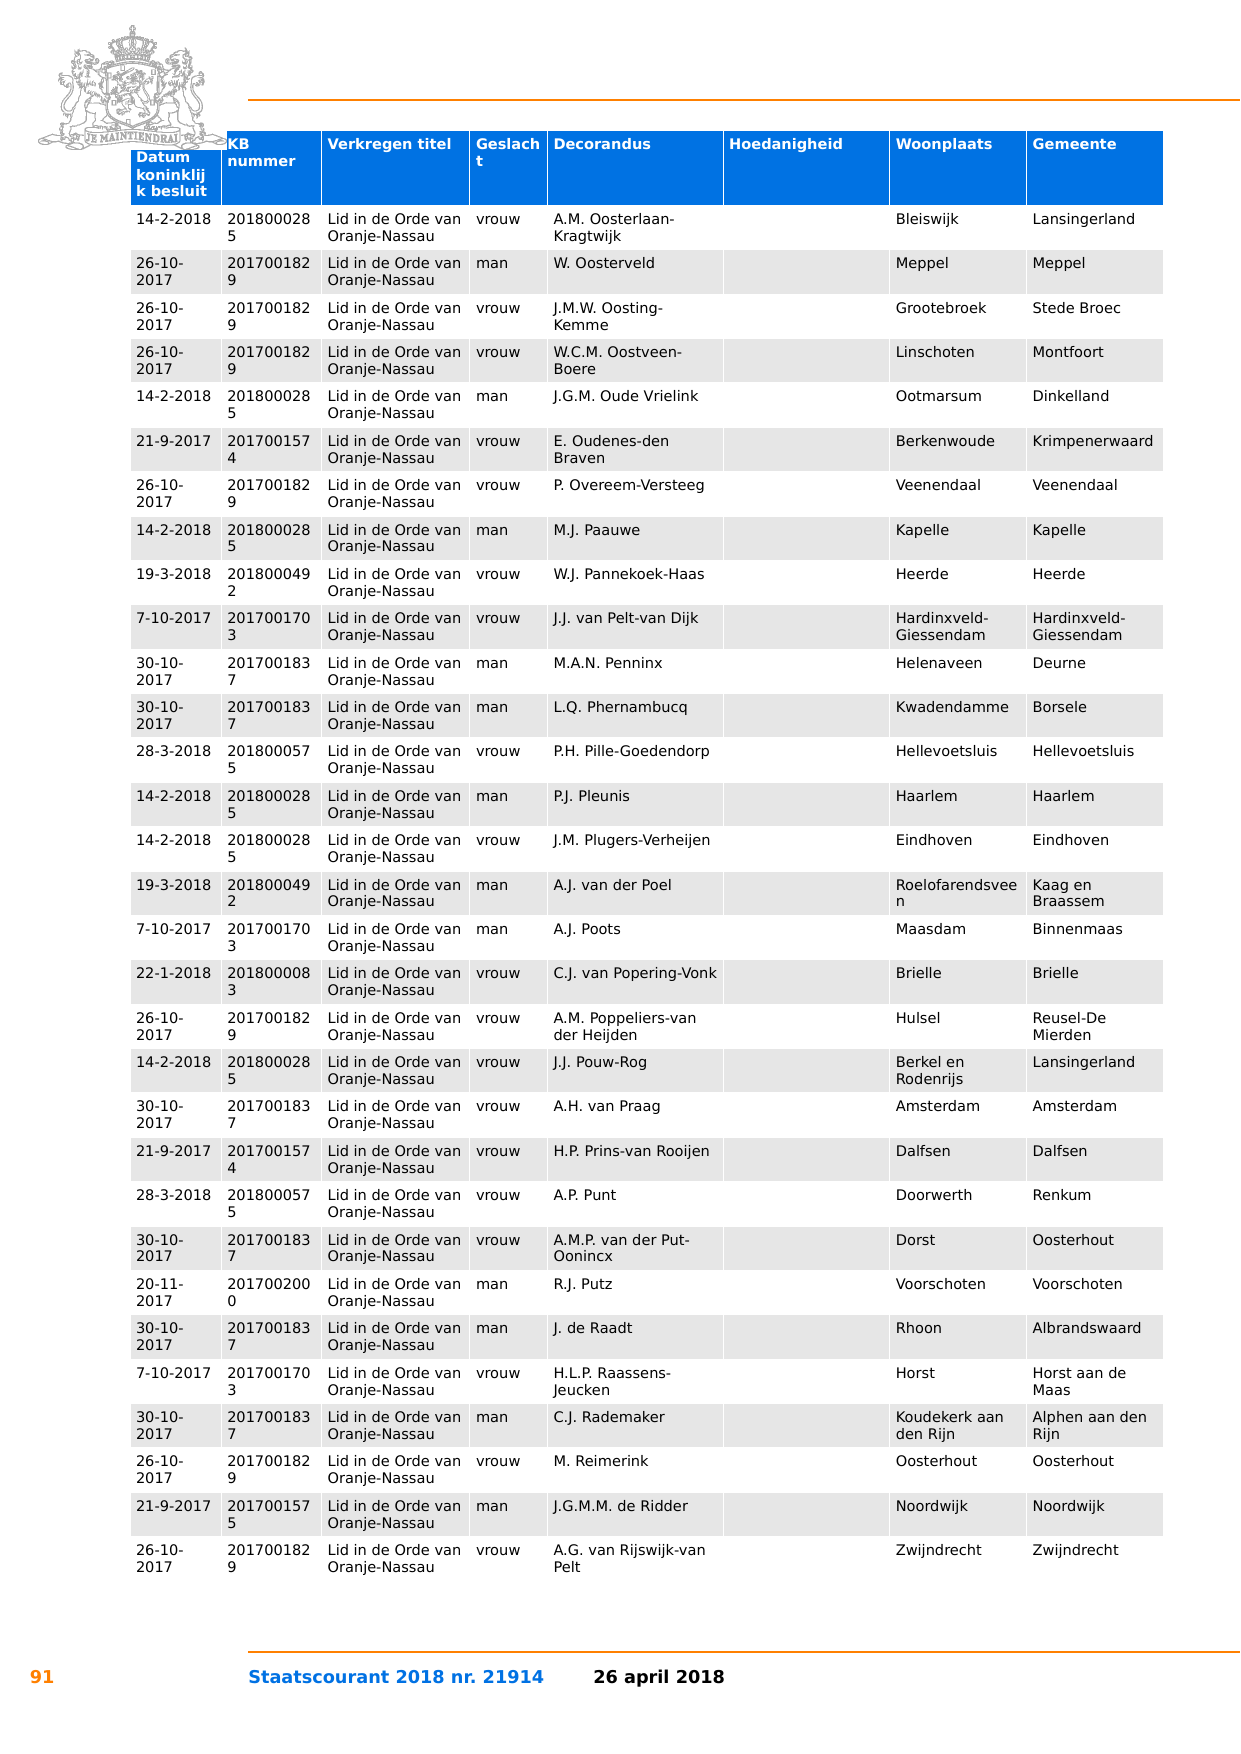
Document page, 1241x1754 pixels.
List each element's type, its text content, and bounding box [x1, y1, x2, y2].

table_cell Rhoon [890, 1315, 1026, 1359]
table_cell A.G. van Rijswijk-van Pelt [548, 1537, 723, 1581]
table_cell 2017002000 [222, 1271, 321, 1314]
table_cell Lid in de Orde van Oranje-Nassau [322, 960, 469, 1004]
table_cell [724, 1138, 889, 1181]
picture [38, 25, 227, 150]
table_cell Lid in de Orde van Oranje-Nassau [322, 472, 469, 516]
table_cell 14-2-2018 [131, 384, 221, 427]
table_cell vrouw [470, 1138, 547, 1181]
table_cell man [470, 650, 547, 693]
table_cell E. Oudenes-den Braven [548, 428, 723, 471]
table_cell Horst [890, 1360, 1026, 1403]
table_cell Horst aan de Maas [1027, 1360, 1163, 1403]
table_cell vrouw [470, 561, 547, 604]
table_cell 2018000492 [222, 872, 321, 915]
table_cell Lansingerland [1027, 1049, 1163, 1092]
table_cell Noordwijk [890, 1493, 1026, 1536]
table_cell 2018000285 [222, 1049, 321, 1092]
table_cell Lid in de Orde van Oranje-Nassau [322, 1094, 469, 1137]
table_cell Lansingerland [1027, 206, 1163, 249]
table_cell vrouw [470, 1094, 547, 1137]
table_cell 26-10-2017 [131, 1005, 221, 1048]
table_cell Lid in de Orde van Oranje-Nassau [322, 916, 469, 959]
table_cell vrouw [470, 428, 547, 471]
table_cell [724, 1315, 889, 1359]
table_cell Deurne [1027, 650, 1163, 693]
table_cell 2017001829 [222, 1537, 321, 1581]
table_cell Lid in de Orde van Oranje-Nassau [322, 384, 469, 427]
table_header Decorandus [548, 131, 723, 205]
table_cell Lid in de Orde van Oranje-Nassau [322, 1049, 469, 1092]
table_cell Lid in de Orde van Oranje-Nassau [322, 1182, 469, 1226]
table_cell Brielle [1027, 960, 1163, 1004]
table_cell [724, 827, 889, 871]
table_cell Kapelle [890, 517, 1026, 560]
table_cell man [470, 694, 547, 737]
table_cell M. Reimerink [548, 1449, 723, 1492]
table_cell vrouw [470, 827, 547, 871]
table_cell Lid in de Orde van Oranje-Nassau [322, 739, 469, 782]
table_header Datum koninklijk besluit [131, 150, 221, 205]
table_cell Veenendaal [890, 472, 1026, 516]
table_cell 2017001574 [222, 428, 321, 471]
table_cell 20-11-2017 [131, 1271, 221, 1314]
table_cell Heerde [890, 561, 1026, 604]
table_cell Lid in de Orde van Oranje-Nassau [322, 1005, 469, 1048]
table_cell A.M. Oosterlaan-Kragtwijk [548, 206, 723, 249]
table_cell A.P. Punt [548, 1182, 723, 1226]
table_cell [724, 1449, 889, 1492]
table_cell 14-2-2018 [131, 783, 221, 826]
table_cell 14-2-2018 [131, 206, 221, 249]
table_cell vrouw [470, 605, 547, 649]
table_cell man [470, 872, 547, 915]
table_cell 2017001703 [222, 1360, 321, 1403]
table_cell Doorwerth [890, 1182, 1026, 1226]
table_cell P.J. Pleunis [548, 783, 723, 826]
table_cell 2017001829 [222, 295, 321, 338]
table_cell Krimpenerwaard [1027, 428, 1163, 471]
table_cell vrouw [470, 1449, 547, 1492]
table_cell 2017001829 [222, 339, 321, 382]
table_cell vrouw [470, 1005, 547, 1048]
table_cell 28-3-2018 [131, 739, 221, 782]
table_cell [724, 960, 889, 1004]
table_cell J.M. Plugers-Verheijen [548, 827, 723, 871]
table_cell Haarlem [890, 783, 1026, 826]
table_cell Kwadendamme [890, 694, 1026, 737]
table_cell Oosterhout [890, 1449, 1026, 1492]
table_cell man [470, 1493, 547, 1536]
table_cell vrouw [470, 339, 547, 382]
table_cell [724, 295, 889, 338]
table_cell man [470, 1404, 547, 1447]
table_cell [724, 650, 889, 693]
table_cell [724, 916, 889, 959]
table_cell 2017001703 [222, 916, 321, 959]
table_cell P.H. Pille-Goedendorp [548, 739, 723, 782]
table_cell Albrandswaard [1027, 1315, 1163, 1359]
table_cell A.M.P. van der Put-Oonincx [548, 1227, 723, 1270]
table_cell 30-10-2017 [131, 1227, 221, 1270]
table_cell 2017001703 [222, 605, 321, 649]
table_cell [724, 872, 889, 915]
table_cell Reusel-De Mierden [1027, 1005, 1163, 1048]
table_cell Heerde [1027, 561, 1163, 604]
table_cell Lid in de Orde van Oranje-Nassau [322, 561, 469, 604]
table_cell J.G.M.M. de Ridder [548, 1493, 723, 1536]
table_cell 2017001829 [222, 1005, 321, 1048]
table_cell 30-10-2017 [131, 1094, 221, 1137]
table_cell 21-9-2017 [131, 428, 221, 471]
table_cell Bleiswijk [890, 206, 1026, 249]
table_cell 2017001837 [222, 1094, 321, 1137]
table_cell Voorschoten [1027, 1271, 1163, 1314]
table_cell [724, 1537, 889, 1581]
table_cell 21-9-2017 [131, 1493, 221, 1536]
table_cell C.J. van Popering-Vonk [548, 960, 723, 1004]
table_cell J.M.W. Oosting-Kemme [548, 295, 723, 338]
table_cell Renkum [1027, 1182, 1163, 1226]
table_cell Hellevoetsluis [890, 739, 1026, 782]
table_cell 2017001837 [222, 650, 321, 693]
table_cell Dalfsen [1027, 1138, 1163, 1181]
table_cell Lid in de Orde van Oranje-Nassau [322, 1449, 469, 1492]
table_cell L.Q. Phernambucq [548, 694, 723, 737]
table_cell Borsele [1027, 694, 1163, 737]
table_cell J.G.M. Oude Vrielink [548, 384, 723, 427]
table_cell Ootmarsum [890, 384, 1026, 427]
table_cell [724, 1493, 889, 1536]
table_cell [724, 339, 889, 382]
table_cell [724, 472, 889, 516]
table_cell 2018000285 [222, 384, 321, 427]
table_cell Lid in de Orde van Oranje-Nassau [322, 872, 469, 915]
table_cell H.P. Prins-van Rooijen [548, 1138, 723, 1181]
table_cell Kaag en Braassem [1027, 872, 1163, 915]
table_cell 30-10-2017 [131, 1404, 221, 1447]
table_cell 30-10-2017 [131, 694, 221, 737]
table_cell 2017001837 [222, 1404, 321, 1447]
table_cell 14-2-2018 [131, 517, 221, 560]
table_cell Zwijndrecht [890, 1537, 1026, 1581]
table_cell Lid in de Orde van Oranje-Nassau [322, 1404, 469, 1447]
table_cell Eindhoven [1027, 827, 1163, 871]
table_cell 26-10-2017 [131, 1537, 221, 1581]
table_cell Lid in de Orde van Oranje-Nassau [322, 1493, 469, 1536]
table_cell 2017001574 [222, 1138, 321, 1181]
table_cell Veenendaal [1027, 472, 1163, 516]
table_cell vrouw [470, 206, 547, 249]
table_cell Hardinxveld-Giessendam [890, 605, 1026, 649]
table_cell W.C.M. Oostveen-Boere [548, 339, 723, 382]
table_cell 21-9-2017 [131, 1138, 221, 1181]
table_header Verkregen titel [322, 131, 469, 205]
table_cell vrouw [470, 1227, 547, 1270]
table_cell vrouw [470, 1182, 547, 1226]
table_cell Meppel [1027, 250, 1163, 294]
table_cell R.J. Putz [548, 1271, 723, 1314]
table_cell [724, 1360, 889, 1403]
table_cell Lid in de Orde van Oranje-Nassau [322, 295, 469, 338]
table_cell Lid in de Orde van Oranje-Nassau [322, 1138, 469, 1181]
table_cell [724, 694, 889, 737]
table_cell P. Overeem-Versteeg [548, 472, 723, 516]
table_cell Amsterdam [890, 1094, 1026, 1137]
table_cell [724, 1404, 889, 1447]
table_cell 2018000575 [222, 739, 321, 782]
table_cell Lid in de Orde van Oranje-Nassau [322, 827, 469, 871]
table_cell [724, 428, 889, 471]
table_cell [724, 250, 889, 294]
table_cell vrouw [470, 1360, 547, 1403]
table_cell vrouw [470, 472, 547, 516]
table_header KB nummer [222, 131, 321, 205]
table_cell [724, 1182, 889, 1226]
table_cell W.J. Pannekoek-Haas [548, 561, 723, 604]
table_cell Brielle [890, 960, 1026, 1004]
table_cell Maasdam [890, 916, 1026, 959]
table_cell Voorschoten [890, 1271, 1026, 1314]
table_cell 26-10-2017 [131, 472, 221, 516]
table_cell vrouw [470, 1537, 547, 1581]
table_cell [724, 1005, 889, 1048]
table_cell Meppel [890, 250, 1026, 294]
table_cell 28-3-2018 [131, 1182, 221, 1226]
table_cell 2018000285 [222, 783, 321, 826]
table_cell [724, 739, 889, 782]
table_cell man [470, 384, 547, 427]
table_cell [724, 1227, 889, 1270]
table_cell Amsterdam [1027, 1094, 1163, 1137]
table_cell A.J. Poots [548, 916, 723, 959]
table_cell Koudekerk aan den Rijn [890, 1404, 1026, 1447]
table_cell Lid in de Orde van Oranje-Nassau [322, 206, 469, 249]
table_header Woonplaats [890, 131, 1026, 205]
table_cell [724, 206, 889, 249]
table_cell Dalfsen [890, 1138, 1026, 1181]
table_cell Eindhoven [890, 827, 1026, 871]
table_cell Stede Broec [1027, 295, 1163, 338]
table_cell 2018000575 [222, 1182, 321, 1226]
table_cell Linschoten [890, 339, 1026, 382]
table_cell Noordwijk [1027, 1493, 1163, 1536]
table_cell Zwijndrecht [1027, 1537, 1163, 1581]
table_cell [724, 605, 889, 649]
table_cell Oosterhout [1027, 1227, 1163, 1270]
table_cell M.J. Paauwe [548, 517, 723, 560]
table_cell 22-1-2018 [131, 960, 221, 1004]
table_cell W. Oosterveld [548, 250, 723, 294]
table_cell Haarlem [1027, 783, 1163, 826]
table_cell M.A.N. Penninx [548, 650, 723, 693]
table_cell 26-10-2017 [131, 1449, 221, 1492]
table_cell Lid in de Orde van Oranje-Nassau [322, 1360, 469, 1403]
table_cell man [470, 250, 547, 294]
table_cell man [470, 517, 547, 560]
table_cell 7-10-2017 [131, 605, 221, 649]
table_cell 19-3-2018 [131, 872, 221, 915]
table_cell Dinkelland [1027, 384, 1163, 427]
table_cell Berkel en Rodenrijs [890, 1049, 1026, 1092]
table_cell [724, 1049, 889, 1092]
table_cell Hellevoetsluis [1027, 739, 1163, 782]
table_cell vrouw [470, 960, 547, 1004]
table_cell man [470, 783, 547, 826]
table_cell man [470, 1271, 547, 1314]
table_header Gemeente [1027, 131, 1163, 205]
table_header Geslacht [470, 131, 547, 205]
table_cell Helenaveen [890, 650, 1026, 693]
table_cell 2017001837 [222, 694, 321, 737]
table_cell Lid in de Orde van Oranje-Nassau [322, 1271, 469, 1314]
table_cell A.H. van Praag [548, 1094, 723, 1137]
table_cell Lid in de Orde van Oranje-Nassau [322, 517, 469, 560]
table_cell 2018000083 [222, 960, 321, 1004]
table_cell Lid in de Orde van Oranje-Nassau [322, 250, 469, 294]
table_cell Lid in de Orde van Oranje-Nassau [322, 428, 469, 471]
table_cell man [470, 916, 547, 959]
table_cell 14-2-2018 [131, 827, 221, 871]
table_cell [724, 1271, 889, 1314]
table_cell Dorst [890, 1227, 1026, 1270]
table_cell [724, 1094, 889, 1137]
table_cell 30-10-2017 [131, 650, 221, 693]
table_cell 2017001575 [222, 1493, 321, 1536]
table_cell 26-10-2017 [131, 295, 221, 338]
table_cell Lid in de Orde van Oranje-Nassau [322, 694, 469, 737]
table_cell Hardinxveld-Giessendam [1027, 605, 1163, 649]
table_cell Lid in de Orde van Oranje-Nassau [322, 605, 469, 649]
table_header Hoedanigheid [724, 131, 889, 205]
table_cell C.J. Rademaker [548, 1404, 723, 1447]
table_cell 26-10-2017 [131, 339, 221, 382]
table_cell 2017001829 [222, 250, 321, 294]
table_cell [724, 384, 889, 427]
table_cell Montfoort [1027, 339, 1163, 382]
table_cell Hulsel [890, 1005, 1026, 1048]
table_cell Lid in de Orde van Oranje-Nassau [322, 1227, 469, 1270]
table_cell Lid in de Orde van Oranje-Nassau [322, 1537, 469, 1581]
table_cell 7-10-2017 [131, 1360, 221, 1403]
table_cell 30-10-2017 [131, 1315, 221, 1359]
table_cell 2017001829 [222, 472, 321, 516]
table_cell 2018000285 [222, 827, 321, 871]
table_cell Lid in de Orde van Oranje-Nassau [322, 339, 469, 382]
table_cell 26-10-2017 [131, 250, 221, 294]
table_cell 2017001837 [222, 1227, 321, 1270]
table_cell J. de Raadt [548, 1315, 723, 1359]
table_cell man [470, 1315, 547, 1359]
table_cell Lid in de Orde van Oranje-Nassau [322, 783, 469, 826]
table_cell 2018000285 [222, 206, 321, 249]
table_cell Berkenwoude [890, 428, 1026, 471]
table_cell H.L.P. Raassens-Jeucken [548, 1360, 723, 1403]
table_cell Alphen aan den Rijn [1027, 1404, 1163, 1447]
table_cell Lid in de Orde van Oranje-Nassau [322, 1315, 469, 1359]
table_cell A.M. Poppeliers-van der Heijden [548, 1005, 723, 1048]
table_cell 19-3-2018 [131, 561, 221, 604]
table_cell [724, 783, 889, 826]
table_cell Roelofarendsveen [890, 872, 1026, 915]
table_cell Lid in de Orde van Oranje-Nassau [322, 650, 469, 693]
table_cell 2018000285 [222, 517, 321, 560]
table_cell 2017001829 [222, 1449, 321, 1492]
table_cell J.J. Pouw-Rog [548, 1049, 723, 1092]
table_cell Oosterhout [1027, 1449, 1163, 1492]
table_cell 2017001837 [222, 1315, 321, 1359]
table_cell 14-2-2018 [131, 1049, 221, 1092]
table_cell Kapelle [1027, 517, 1163, 560]
table_cell vrouw [470, 1049, 547, 1092]
table_cell 7-10-2017 [131, 916, 221, 959]
table_cell [724, 517, 889, 560]
table_cell 2018000492 [222, 561, 321, 604]
table_cell vrouw [470, 739, 547, 782]
table_cell Binnenmaas [1027, 916, 1163, 959]
table_cell [724, 561, 889, 604]
table_cell A.J. van der Poel [548, 872, 723, 915]
table_cell J.J. van Pelt-van Dijk [548, 605, 723, 649]
table_cell Grootebroek [890, 295, 1026, 338]
table_cell vrouw [470, 295, 547, 338]
